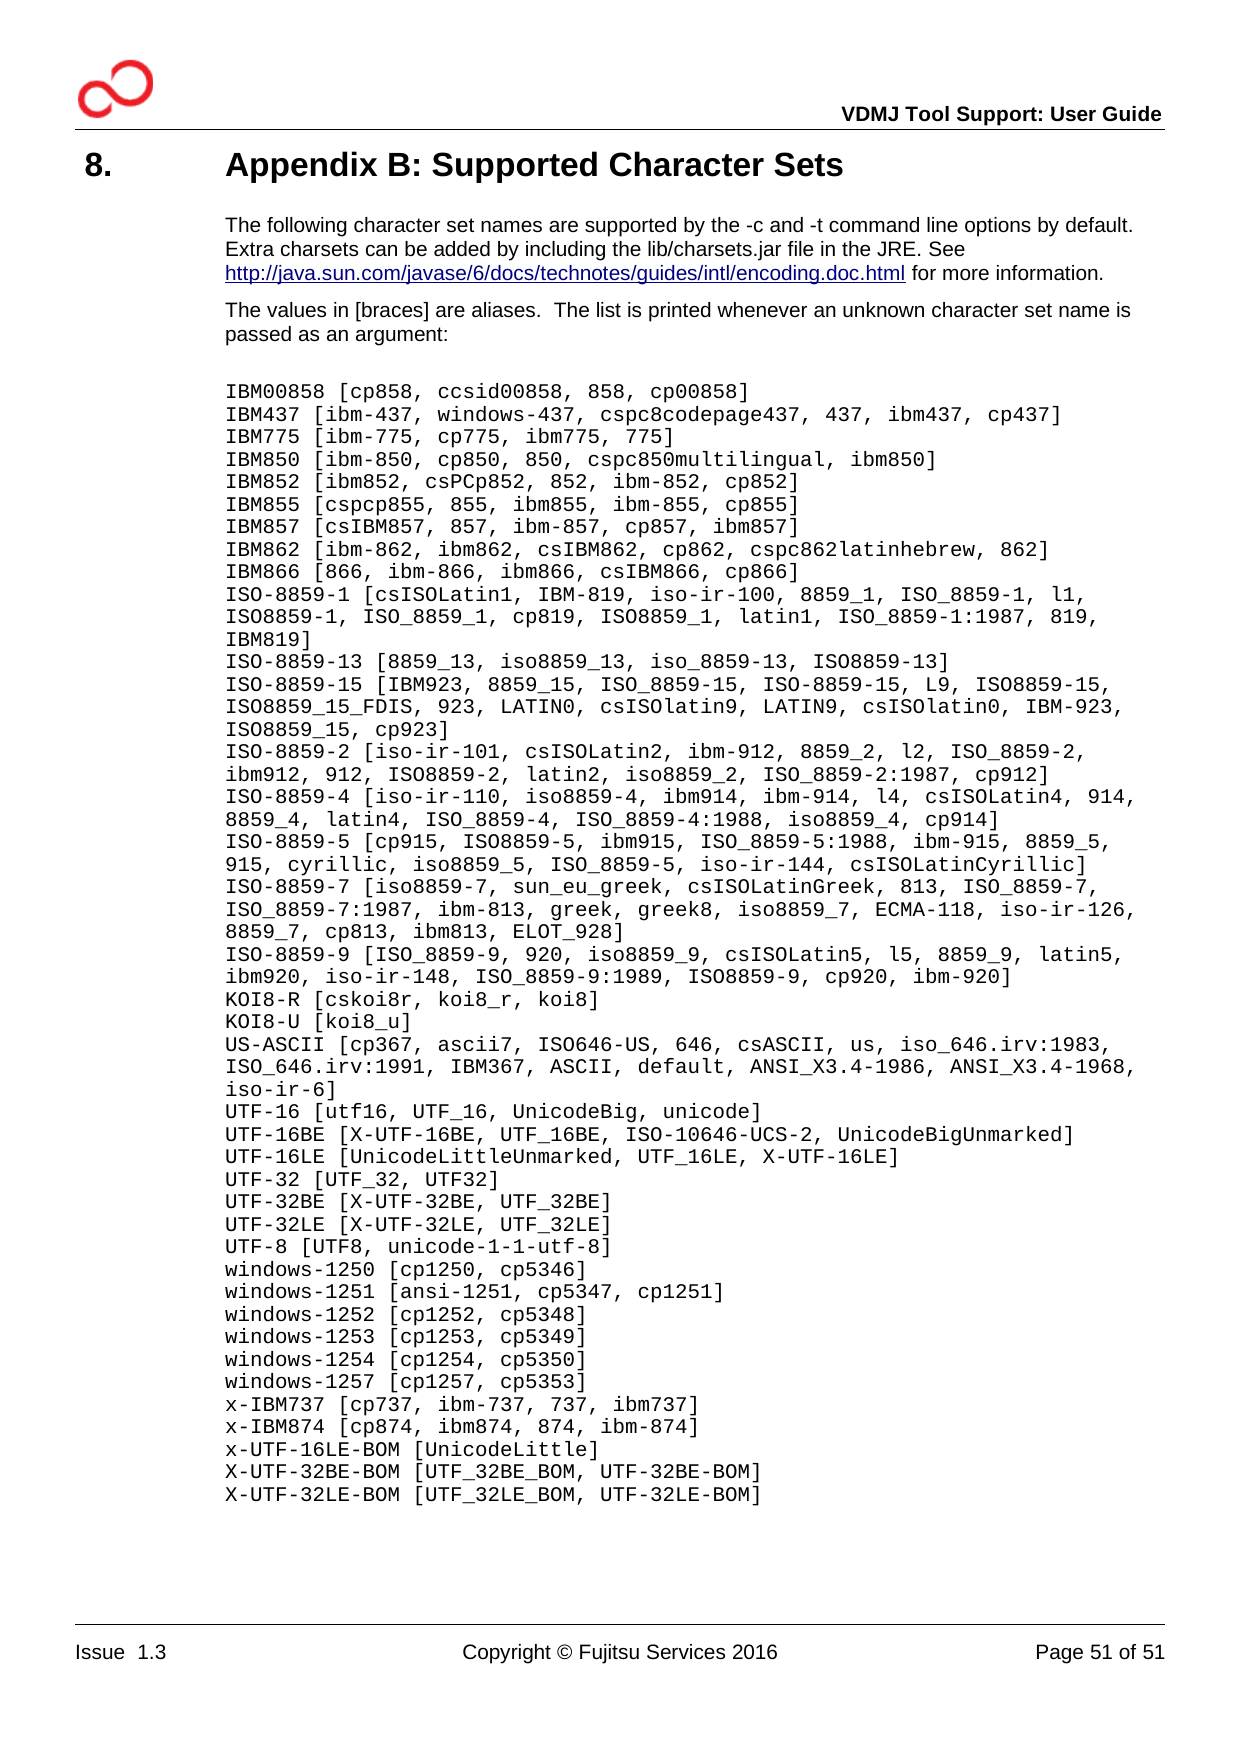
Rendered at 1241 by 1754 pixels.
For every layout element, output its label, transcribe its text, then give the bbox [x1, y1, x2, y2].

text IBM866 [866, ibm-866, ibm866, csIBM866, cp866] [225, 561, 1165, 583]
text UTF-8 [UTF8, unicode-1-1-utf-8] [225, 1236, 1165, 1258]
text windows-1253 [cp1253, cp5349] [225, 1326, 1165, 1348]
text IBM857 [csIBM857, 857, ibm-857, cp857, ibm857] [225, 516, 1165, 538]
text UTF-16LE [UnicodeLittleUnmarked, UTF_16LE, X-UTF-16LE] [225, 1146, 1165, 1168]
text IBM775 [ibm-775, cp775, ibm775, 775] [225, 426, 1165, 448]
text The following character set names are supported by the -c and -t command line options by default. Extra charsets can be added by including the lib/charsets.jar file in the JRE. See http://java.sun.com/javase/6/docs/technotes/guides/intl/encoding.doc.html for more information. [225, 214, 1165, 286]
text UTF-16BE [X-UTF-16BE, UTF_16BE, ISO-10646-UCS-2, UnicodeBigUnmarked] [225, 1123, 1165, 1146]
text ISO-8859-4 [iso-ir-110, iso8859-4, ibm914, ibm-914, l4, csISOLatin4, 914, 8859_4, latin4, ISO_8859-4, ISO_8859-4:1988, iso8859_4, cp914] [225, 786, 1165, 831]
text KOI8-R [cskoi8r, koi8_r, koi8] [225, 988, 1165, 1011]
text x-UTF-16LE-BOM [UnicodeLittle] [225, 1438, 1165, 1461]
text US-ASCII [cp367, ascii7, ISO646-US, 646, csASCII, us, iso_646.irv:1983, ISO_646.irv:1991, IBM367, ASCII, default, ANSI_X3.4-1986, ANSI_X3.4-1968, iso-ir-6] [225, 1033, 1165, 1101]
text UTF-32 [UTF_32, UTF32] [225, 1168, 1165, 1191]
text ISO-8859-5 [cp915, ISO8859-5, ibm915, ISO_8859-5:1988, ibm-915, 8859_5, 915, cyrillic, iso8859_5, ISO_8859-5, iso-ir-144, csISOLatinCyrillic] [225, 831, 1165, 876]
text windows-1257 [cp1257, cp5353] [225, 1371, 1165, 1393]
text IBM00858 [cp858, ccsid00858, 858, cp00858] [225, 381, 1165, 403]
text The values in [braces] are aliases. The list is printed whenever an unknown character set name is passed as an argument: [225, 298, 1165, 346]
text x-IBM874 [cp874, ibm874, 874, ibm-874] [225, 1416, 1165, 1438]
text windows-1251 [ansi-1251, cp5347, cp1251] [225, 1281, 1165, 1303]
text windows-1254 [cp1254, cp5350] [225, 1348, 1165, 1371]
text UTF-32LE [X-UTF-32LE, UTF_32LE] [225, 1213, 1165, 1236]
text ISO-8859-2 [iso-ir-101, csISOLatin2, ibm-912, 8859_2, l2, ISO_8859-2, ibm912, 912, ISO8859-2, latin2, iso8859_2, ISO_8859-2:1987, cp912] [225, 741, 1165, 786]
text X-UTF-32BE-BOM [UTF_32BE_BOM, UTF-32BE-BOM] [225, 1461, 1165, 1483]
subtitle Appendix B: Supported Character Sets [75, 145, 1165, 184]
text windows-1250 [cp1250, cp5346] [225, 1258, 1165, 1281]
text ISO-8859-15 [IBM923, 8859_15, ISO_8859-15, ISO-8859-15, L9, ISO8859-15, ISO8859_15_FDIS, 923, LATIN0, csISOlatin9, LATIN9, csISOlatin0, IBM-923, ISO8859_15, cp923] [225, 673, 1165, 741]
picture [78, 52, 153, 128]
text windows-1252 [cp1252, cp5348] [225, 1303, 1165, 1326]
text IBM862 [ibm-862, ibm862, csIBM862, cp862, cspc862latinhebrew, 862] [225, 538, 1165, 561]
text X-UTF-32LE-BOM [UTF_32LE_BOM, UTF-32LE-BOM] [225, 1483, 1165, 1506]
text UTF-32BE [X-UTF-32BE, UTF_32BE] [225, 1191, 1165, 1213]
text ISO-8859-1 [csISOLatin1, IBM-819, iso-ir-100, 8859_1, ISO_8859-1, l1, ISO8859-1, ISO_8859_1, cp819, ISO8859_1, latin1, ISO_8859-1:1987, 819, IBM819] [225, 583, 1165, 651]
text IBM852 [ibm852, csPCp852, 852, ibm-852, cp852] [225, 471, 1165, 493]
text ISO-8859-9 [ISO_8859-9, 920, iso8859_9, csISOLatin5, l5, 8859_9, latin5, ibm920, iso-ir-148, ISO_8859-9:1989, ISO8859-9, cp920, ibm-920] [225, 943, 1165, 988]
text IBM855 [cspcp855, 855, ibm855, ibm-855, cp855] [225, 493, 1165, 516]
text ISO-8859-13 [8859_13, iso8859_13, iso_8859-13, ISO8859-13] [225, 651, 1165, 673]
text UTF-16 [utf16, UTF_16, UnicodeBig, unicode] [225, 1101, 1165, 1123]
text x-IBM737 [cp737, ibm-737, 737, ibm737] [225, 1393, 1165, 1416]
text IBM437 [ibm-437, windows-437, cspc8codepage437, 437, ibm437, cp437] [225, 403, 1165, 426]
text IBM850 [ibm-850, cp850, 850, cspc850multilingual, ibm850] [225, 448, 1165, 471]
text KOI8-U [koi8_u] [225, 1011, 1165, 1033]
text ISO-8859-7 [iso8859-7, sun_eu_greek, csISOLatinGreek, 813, ISO_8859-7, ISO_8859-7:1987, ibm-813, greek, greek8, iso8859_7, ECMA-118, iso-ir-126, 8859_7, cp813, ibm813, ELOT_928] [225, 876, 1165, 943]
